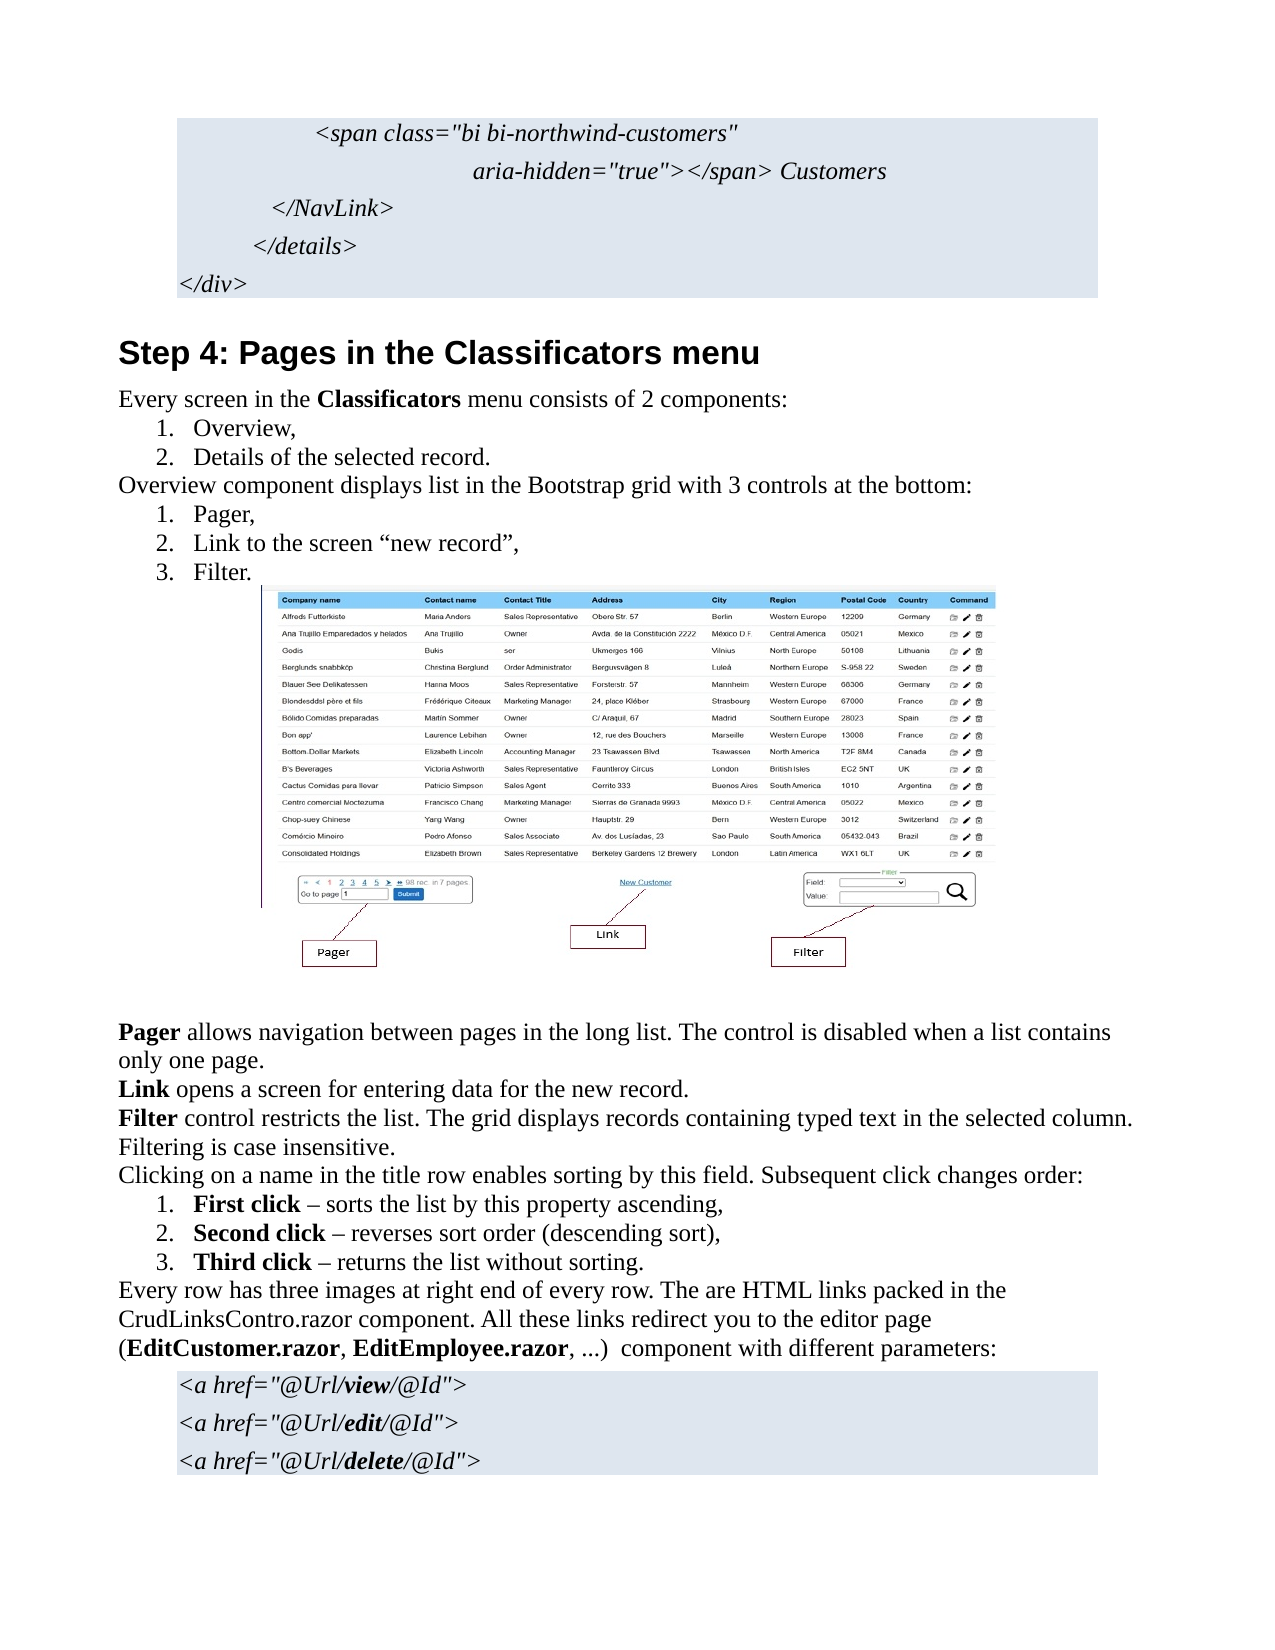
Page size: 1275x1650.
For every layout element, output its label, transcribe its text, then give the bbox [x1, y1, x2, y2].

list Overview, [156, 413, 1157, 442]
list Details of the selected record. [156, 442, 1157, 470]
text Clicking on a name in the title row enables sorting by this field. Subsequent click changes order: [118, 1160, 1157, 1189]
list Second click – reverses sort order (descending sort), [156, 1218, 1157, 1247]
text Link opens a screen for entering data for the new record. [118, 1074, 1157, 1103]
picture [261, 585, 1014, 978]
text Filter control restricts the list. The grid displays records containing typed text in the selected column. Filtering is case insensitive. [118, 1103, 1157, 1160]
list Third click – returns the list without sorting. [156, 1247, 1157, 1275]
list Filter. [156, 557, 1157, 585]
text Every row has three images at right end of every row. The are HTML links packed in the CrudLinksContro.razor component. All these links redirect you to the editor page (EditCustomer.razor, EditEmployee.razor, ...) component with different parameters: [118, 1275, 1157, 1362]
list Pager, [156, 499, 1157, 528]
subtitle Step 4: Pages in the Classificators menu [118, 333, 1157, 372]
list First click – sorts the list by this property ascending, [156, 1189, 1157, 1218]
text <a href="@Url/view/@Id"> [177, 1371, 1098, 1399]
text <a href="@Url/delete/@Id"> [177, 1446, 1098, 1475]
text <a href="@Url/edit/@Id"> [177, 1408, 1098, 1437]
list Link to the screen “new record”, [156, 528, 1157, 557]
text </details> [177, 231, 1098, 260]
text Every screen in the Classificators menu consists of 2 components: [118, 384, 1157, 413]
text aria-hidden="true"></span> Customers [177, 156, 1098, 184]
text Pager allows navigation between pages in the long list. The control is disabled when a list contains only one page. [118, 1017, 1157, 1074]
text </div> [177, 269, 1098, 298]
text Overview component displays list in the Bootstrap grid with 3 controls at the bottom: [118, 470, 1157, 499]
text <span class="bi bi-northwind-customers" [177, 118, 1098, 147]
text </NavLink> [177, 193, 1098, 222]
